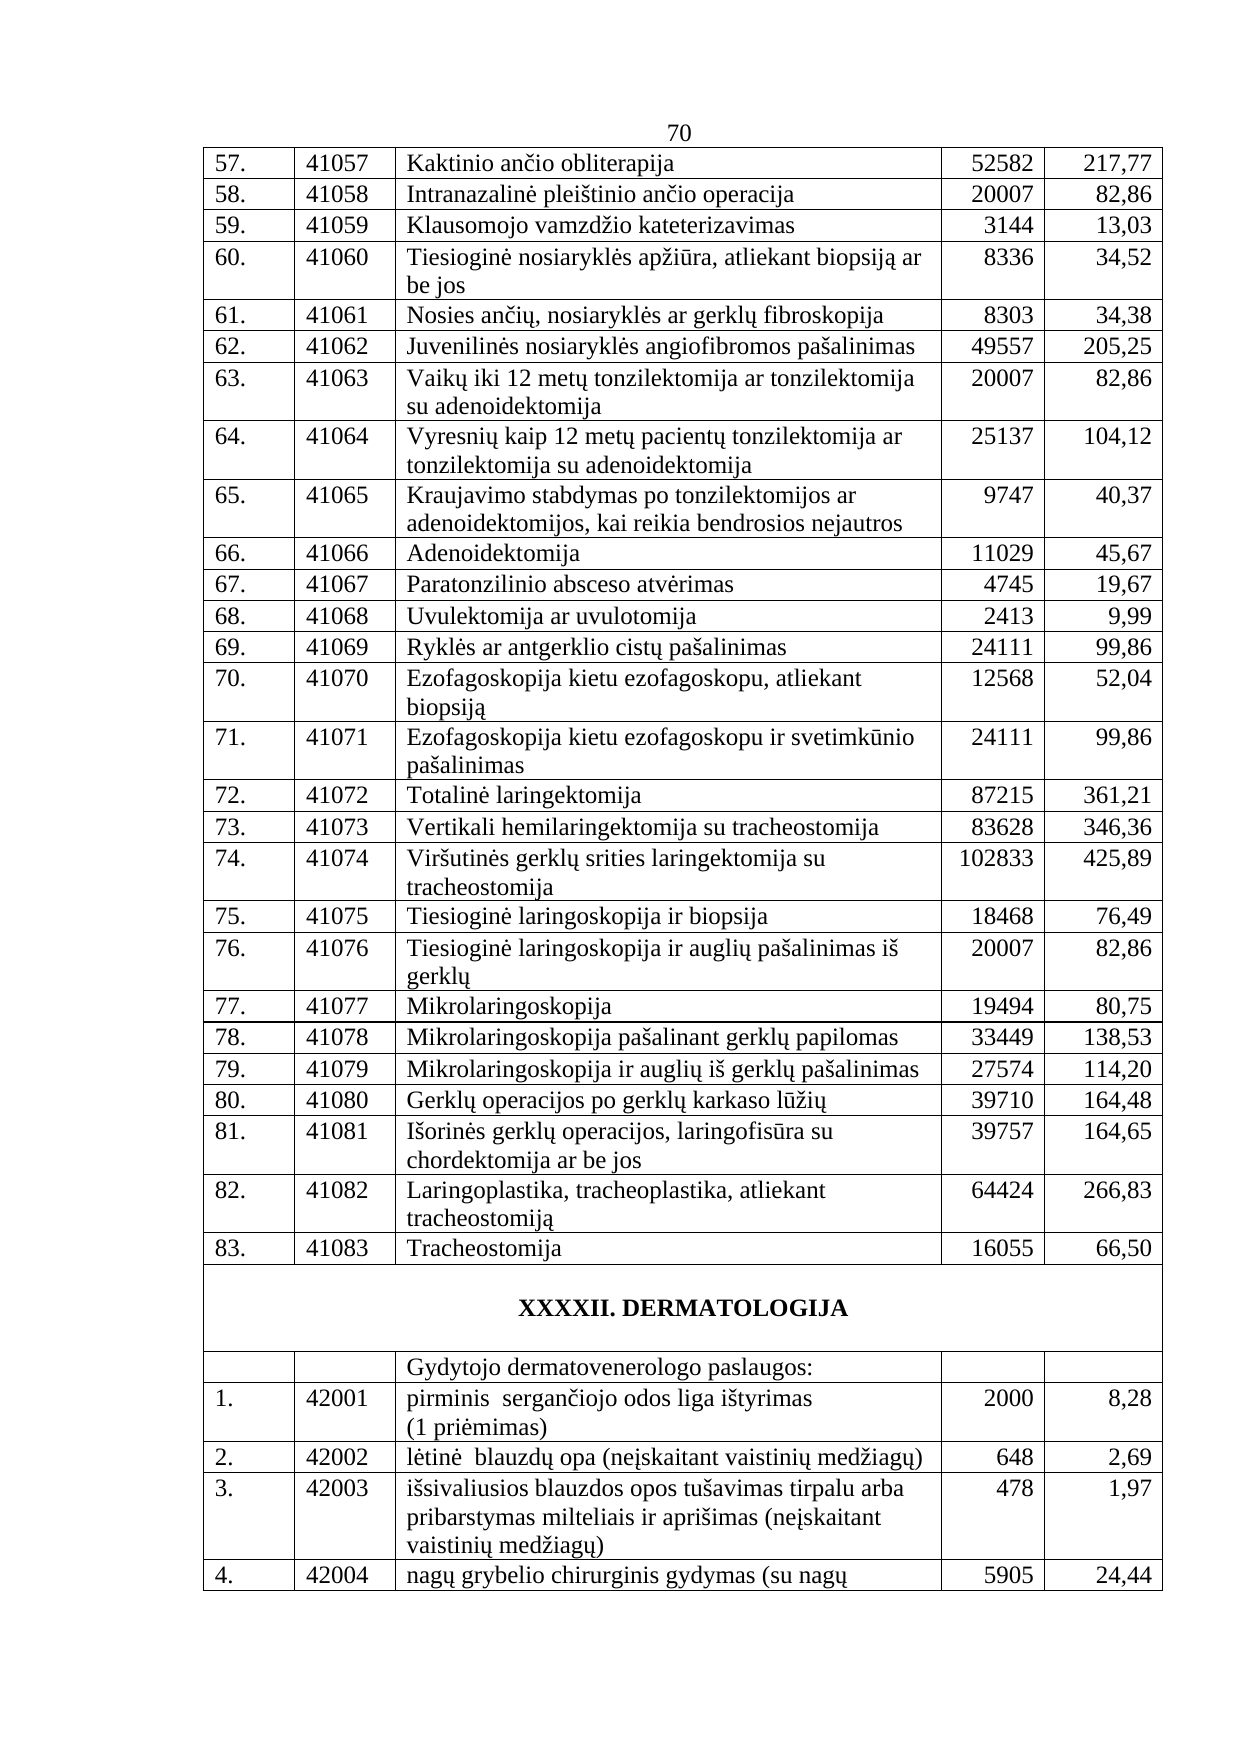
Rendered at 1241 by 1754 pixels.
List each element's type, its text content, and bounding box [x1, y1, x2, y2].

table_cell 42003 [295, 1473, 395, 1559]
table_cell 33449 [942, 1023, 1044, 1053]
table_cell Mikrolaringoskopija [396, 991, 941, 1021]
table_cell 80,75 [1045, 991, 1162, 1021]
table_cell 81. [204, 1116, 294, 1174]
table_cell Išorinės gerklų operacijos, laringofisūra su chordektomija ar be jos [396, 1116, 941, 1174]
table_cell [1163, 241, 1240, 299]
table_cell 478 [942, 1473, 1044, 1559]
table_cell Gerklų operacijos po gerklų karkaso lūžių [396, 1085, 941, 1115]
table_cell Viršutinės gerklų srities laringektomija su tracheostomija [396, 843, 941, 900]
table_cell Klausomojo vamzdžio kateterizavimas [396, 210, 941, 241]
table_cell 57. [204, 148, 294, 178]
table_cell 19494 [942, 991, 1044, 1021]
table_cell Laringoplastika, tracheoplastika, atliekant tracheostomiją [396, 1175, 941, 1232]
table_cell [1163, 600, 1240, 631]
table_cell 82. [204, 1175, 294, 1232]
table_cell 58. [204, 179, 294, 209]
table_cell [204, 1352, 294, 1382]
table_cell 27574 [942, 1054, 1044, 1084]
table_cell 11029 [942, 538, 1044, 568]
table_cell 648 [942, 1442, 1044, 1472]
table_cell [1163, 1021, 1240, 1053]
table_cell 41078 [295, 1023, 395, 1053]
table_cell 42004 [295, 1560, 395, 1590]
table_cell 41066 [295, 538, 395, 568]
table_cell 72. [204, 780, 294, 811]
table_cell 41072 [295, 780, 395, 811]
table_cell [1163, 1053, 1240, 1084]
table_cell 1. [204, 1383, 294, 1441]
table_cell [1163, 1351, 1240, 1382]
table_cell 42001 [295, 1383, 395, 1441]
table_cell 425,89 [1045, 843, 1162, 900]
table_cell 205,25 [1045, 331, 1162, 362]
table_cell Uvulektomija ar uvulotomija [396, 601, 941, 631]
table_cell 70. [204, 663, 294, 721]
table_cell Vaikų iki 12 metų tonzilektomija ar tonzilektomija su adenoidektomija [396, 363, 941, 420]
table_cell [1163, 811, 1240, 842]
table_cell 41073 [295, 812, 395, 842]
table_cell Juvenilinės nosiaryklės angiofibromos pašalinimas [396, 331, 941, 362]
table_cell [1163, 1232, 1240, 1263]
table_cell 64424 [942, 1175, 1044, 1232]
table_cell 41064 [295, 421, 395, 479]
table_cell 9747 [942, 480, 1044, 537]
table_cell [1163, 299, 1240, 330]
table_cell Ryklės ar antgerklio cistų pašalinimas [396, 632, 941, 662]
table_cell 42002 [295, 1442, 395, 1472]
table_cell 138,53 [1045, 1023, 1162, 1053]
table_cell 4. [204, 1560, 294, 1590]
table_cell 266,83 [1045, 1175, 1162, 1232]
table_cell 2,69 [1045, 1442, 1162, 1472]
table_cell 82,86 [1045, 363, 1162, 420]
table_cell 346,36 [1045, 812, 1162, 842]
table_cell 82,86 [1045, 179, 1162, 209]
table_cell 20007 [942, 933, 1044, 990]
table_cell Gydytojo dermatovenerologo paslaugos: [396, 1352, 941, 1382]
table_cell 41069 [295, 632, 395, 662]
table_cell 41059 [295, 210, 395, 241]
table_cell nagų grybelio chirurginis gydymas (su nagų [396, 1560, 941, 1590]
table_cell Tiesioginė laringoskopija ir auglių pašalinimas iš gerklų [396, 933, 941, 990]
table_cell [1163, 721, 1240, 779]
table_cell [1163, 569, 1240, 600]
table_cell [1163, 330, 1240, 362]
table_cell 76,49 [1045, 901, 1162, 932]
table_cell 67. [204, 570, 294, 600]
table_cell [1163, 479, 1240, 537]
table_cell [1163, 1472, 1240, 1559]
table_cell [1163, 209, 1240, 241]
table_cell [1163, 631, 1240, 662]
table_cell 102833 [942, 843, 1044, 900]
table_cell 39757 [942, 1116, 1044, 1174]
table_cell 3144 [942, 210, 1044, 241]
table_cell 64. [204, 421, 294, 479]
table_cell 24,44 [1045, 1560, 1162, 1590]
table_cell [295, 1352, 395, 1382]
table_cell 41062 [295, 331, 395, 362]
table_cell 164,48 [1045, 1085, 1162, 1115]
table_cell 71. [204, 722, 294, 779]
table_cell 41082 [295, 1175, 395, 1232]
table_cell [1163, 362, 1240, 420]
table_cell 9,99 [1045, 601, 1162, 631]
table_cell 2000 [942, 1383, 1044, 1441]
table_cell [1163, 1115, 1240, 1174]
table_cell 18468 [942, 901, 1044, 932]
table_cell 41058 [295, 179, 395, 209]
table_cell 3. [204, 1473, 294, 1559]
table_cell Tiesioginė laringoskopija ir biopsija [396, 901, 941, 932]
table_cell 41080 [295, 1085, 395, 1115]
table_cell Nosies ančių, nosiaryklės ar gerklų fibroskopija [396, 300, 941, 330]
table_cell 20007 [942, 179, 1044, 209]
table_cell 83. [204, 1233, 294, 1263]
table_cell 41057 [295, 148, 395, 178]
table_cell Kaktinio ančio obliterapija [396, 148, 941, 178]
table_cell Paratonzilinio absceso atvėrimas [396, 570, 941, 600]
table_cell 41061 [295, 300, 395, 330]
table_cell 39710 [942, 1085, 1044, 1115]
table_cell 74. [204, 843, 294, 900]
table_cell 19,67 [1045, 570, 1162, 600]
table_cell 41081 [295, 1116, 395, 1174]
table_cell 40,37 [1045, 480, 1162, 537]
table_cell Kraujavimo stabdymas po tonzilektomijos ar adenoidektomijos, kai reikia bendrosios nejautros [396, 480, 941, 537]
table_cell Mikrolaringoskopija ir auglių iš gerklų pašalinimas [396, 1054, 941, 1084]
table_cell 12568 [942, 663, 1044, 721]
table_cell 49557 [942, 331, 1044, 362]
table_cell Vyresnių kaip 12 metų pacientų tonzilektomija ar tonzilektomija su adenoidektomija [396, 421, 941, 479]
table_cell 4745 [942, 570, 1044, 600]
table_cell Ezofagoskopija kietu ezofagoskopu ir svetimkūnio pašalinimas [396, 722, 941, 779]
table_cell 2413 [942, 601, 1044, 631]
table_cell 41063 [295, 363, 395, 420]
table_cell 69. [204, 632, 294, 662]
table_cell Totalinė laringektomija [396, 780, 941, 811]
table_cell 41075 [295, 901, 395, 932]
table_cell išsivaliusios blauzdos opos tušavimas tirpalu arba pribarstymas milteliais ir aprišimas (neįskaitant vaistinių medžiagų) [396, 1473, 941, 1559]
table_cell 66,50 [1045, 1233, 1162, 1263]
table_cell 25137 [942, 421, 1044, 479]
table_cell 99,86 [1045, 632, 1162, 662]
table_cell 45,67 [1045, 538, 1162, 568]
table_cell pirminis sergančiojo odos liga ištyrimas (1 priėmimas) [396, 1383, 941, 1441]
table_cell [1045, 1352, 1162, 1382]
table_cell 16055 [942, 1233, 1044, 1263]
table_cell 8,28 [1045, 1383, 1162, 1441]
table_cell 217,77 [1045, 148, 1162, 178]
table_cell 80. [204, 1085, 294, 1115]
table_cell [942, 1352, 1044, 1382]
table_cell [1163, 662, 1240, 721]
table_cell 61. [204, 300, 294, 330]
table_cell [1163, 420, 1240, 479]
table_cell Adenoidektomija [396, 538, 941, 568]
table_cell [1163, 1441, 1240, 1472]
table_cell 2. [204, 1442, 294, 1472]
table_cell 164,65 [1045, 1116, 1162, 1174]
table_cell XXXXII. DERMATOLOGIJA [204, 1265, 1162, 1351]
table_cell [1163, 842, 1240, 900]
table_cell 62. [204, 331, 294, 362]
table_cell 41071 [295, 722, 395, 779]
table_cell 82,86 [1045, 933, 1162, 990]
table_cell 5905 [942, 1560, 1044, 1590]
table_cell [1163, 1264, 1240, 1351]
table_cell 41070 [295, 663, 395, 721]
table_cell 41065 [295, 480, 395, 537]
table_cell [1163, 1084, 1240, 1115]
table_cell 78. [204, 1023, 294, 1053]
table_cell 24111 [942, 722, 1044, 779]
table_cell 66. [204, 538, 294, 568]
table_cell 76. [204, 933, 294, 990]
table_cell [1163, 900, 1240, 932]
table_cell [1163, 932, 1240, 990]
table_cell Tracheostomija [396, 1233, 941, 1263]
table_cell 24111 [942, 632, 1044, 662]
table_cell 41076 [295, 933, 395, 990]
table_cell 41077 [295, 991, 395, 1021]
table_cell 114,20 [1045, 1054, 1162, 1084]
table_cell 68. [204, 601, 294, 631]
table_cell 59. [204, 210, 294, 241]
table_cell 52582 [942, 148, 1044, 178]
table_cell 52,04 [1045, 663, 1162, 721]
table_cell 79. [204, 1054, 294, 1084]
table_cell 73. [204, 812, 294, 842]
table_cell 41074 [295, 843, 395, 900]
table_cell 34,52 [1045, 242, 1162, 299]
table_cell [1163, 1174, 1240, 1232]
table_cell [1163, 990, 1240, 1021]
table_cell lėtinė blauzdų opa (neįskaitant vaistinių medžiagų) [396, 1442, 941, 1472]
table_cell 75. [204, 901, 294, 932]
table_cell 41068 [295, 601, 395, 631]
table_cell [1163, 178, 1240, 209]
table_cell Tiesioginė nosiaryklės apžiūra, atliekant biopsiją ar be jos [396, 242, 941, 299]
table_cell [1163, 1382, 1240, 1441]
table_cell 361,21 [1045, 780, 1162, 811]
table_cell 65. [204, 480, 294, 537]
table_cell Intranazalinė pleištinio ančio operacija [396, 179, 941, 209]
table_cell 41079 [295, 1054, 395, 1084]
table_cell [1163, 147, 1240, 178]
table_cell 41060 [295, 242, 395, 299]
table_cell 13,03 [1045, 210, 1162, 241]
table_cell 104,12 [1045, 421, 1162, 479]
table_cell [1163, 1559, 1240, 1590]
table_cell [1163, 779, 1240, 811]
table_cell 1,97 [1045, 1473, 1162, 1559]
table_cell 8336 [942, 242, 1044, 299]
table_cell Vertikali hemilaringektomija su tracheostomija [396, 812, 941, 842]
table_cell 77. [204, 991, 294, 1021]
table_cell 41083 [295, 1233, 395, 1263]
table_cell [1163, 537, 1240, 568]
table_cell 41067 [295, 570, 395, 600]
table_cell 99,86 [1045, 722, 1162, 779]
table_cell 83628 [942, 812, 1044, 842]
table_cell 34,38 [1045, 300, 1162, 330]
table_cell 87215 [942, 780, 1044, 811]
table_cell Mikrolaringoskopija pašalinant gerklų papilomas [396, 1023, 941, 1053]
table_cell 8303 [942, 300, 1044, 330]
table_cell Ezofagoskopija kietu ezofagoskopu, atliekant biopsiją [396, 663, 941, 721]
table_cell 20007 [942, 363, 1044, 420]
table_cell 63. [204, 363, 294, 420]
table_cell 60. [204, 242, 294, 299]
